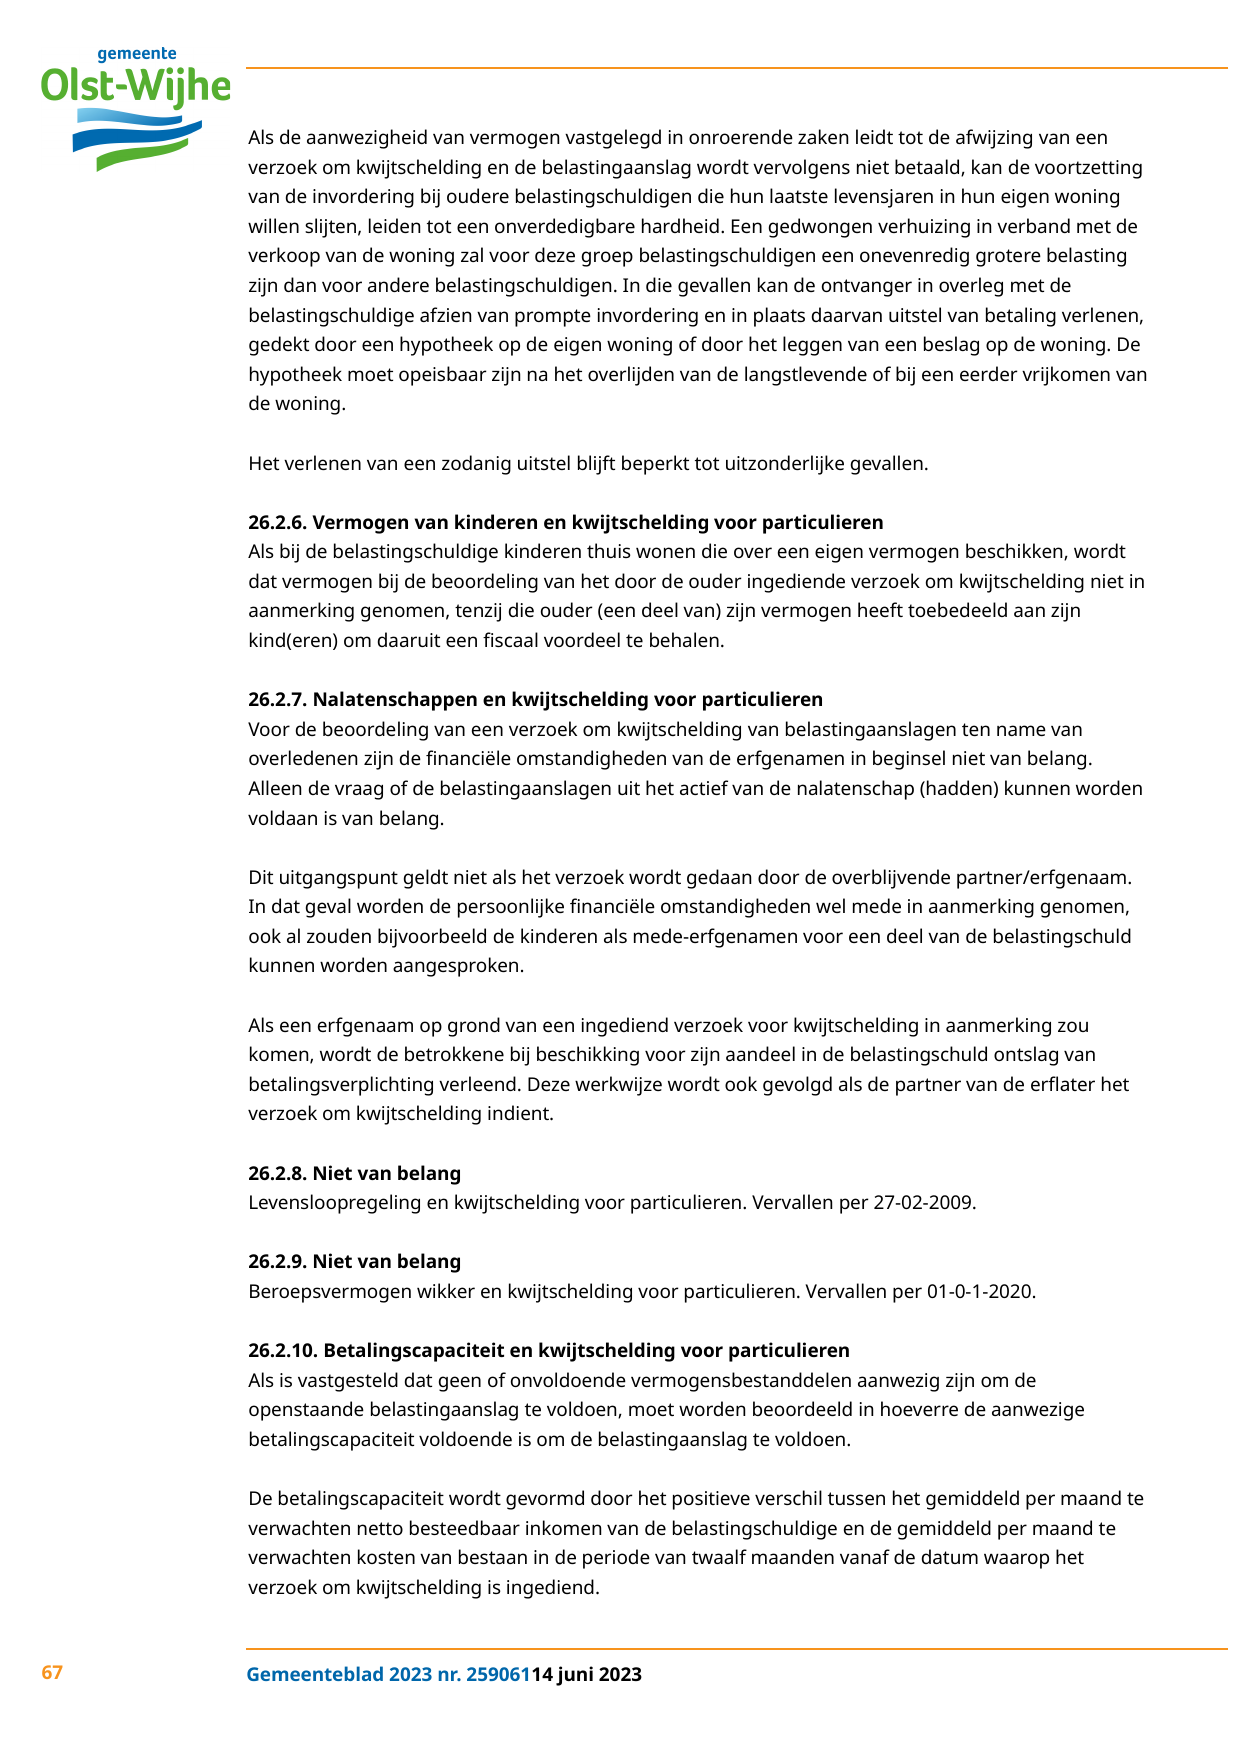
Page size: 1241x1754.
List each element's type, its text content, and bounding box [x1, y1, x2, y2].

text 26.2.8. Niet van belang [248, 1160, 1152, 1186]
text Als is vastgesteld dat geen of onvoldoende vermogensbestanddelen aanwezig zijn om de openstaande belastingaanslag te voldoen, moet worden beoordeeld in hoeverre de aanwezige betalingscapaciteit voldoende is om de belastingaanslag te voldoen. [248, 1367, 1152, 1452]
text 26.2.10. Betalingscapaciteit en kwijtschelding voor particulieren [248, 1337, 1152, 1363]
text 26.2.7. Nalatenschappen en kwijtschelding voor particulieren [248, 686, 1152, 712]
text Levensloopregeling en kwijtschelding voor particulieren. Vervallen per 27-02-2009. [248, 1189, 1152, 1215]
text Als de aanwezigheid van vermogen vastgelegd in onroerende zaken leidt tot de afwijzing van een verzoek om kwijtschelding en de belastingaanslag wordt vervolgens niet betaald, kan de voortzetting van de invordering bij oudere belastingschuldigen die hun laatste levensjaren in hun eigen woning willen slijten, leiden tot een onverdedigbare hardheid. Een gedwongen verhuizing in verband met de verkoop van de woning zal voor deze groep belastingschuldigen een onevenredig grotere belasting zijn dan voor andere belastingschuldigen. In die gevallen kan de ontvanger in overleg met de belastingschuldige afzien van prompte invordering en in plaats daarvan uitstel van betaling verlenen, gedekt door een hypotheek op de eigen woning of door het leggen van een beslag op de woning. De hypotheek moet opeisbaar zijn na het overlijden van de langstlevende of bij een eerder vrijkomen van de woning. [248, 124, 1152, 416]
text 26.2.6. Vermogen van kinderen en kwijtschelding voor particulieren [248, 509, 1152, 535]
text Het verlenen van een zodanig uitstel blijft beperkt tot uitzonderlijke gevallen. [248, 450, 1152, 476]
text 26.2.9. Niet van belang [248, 1248, 1152, 1274]
picture [41, 47, 231, 172]
text Dit uitgangspunt geldt niet als het verzoek wordt gedaan door de overblijvende partner/erfgenaam. In dat geval worden de persoonlijke financiële omstandigheden wel mede in aanmerking genomen, ook al zouden bijvoorbeeld de kinderen als mede-erfgenamen voor een deel van de belastingschuld kunnen worden aangesproken. [248, 864, 1152, 978]
text Als bij de belastingschuldige kinderen thuis wonen die over een eigen vermogen beschikken, wordt dat vermogen bij de beoordeling van het door de ouder ingediende verzoek om kwijtschelding niet in aanmerking genomen, tenzij die ouder (een deel van) zijn vermogen heeft toebedeeld aan zijn kind(eren) om daaruit een fiscaal voordeel te behalen. [248, 538, 1152, 653]
text Als een erfgenaam op grond van een ingediend verzoek voor kwijtschelding in aanmerking zou komen, wordt de betrokkene bij beschikking voor zijn aandeel in de belastingschuld ontslag van betalingsverplichting verleend. Deze werkwijze wordt ook gevolgd als de partner van de erflater het verzoek om kwijtschelding indient. [248, 1012, 1152, 1126]
text Voor de beoordeling van een verzoek om kwijtschelding van belastingaanslagen ten name van overledenen zijn de financiële omstandigheden van de erfgenamen in beginsel niet van belang. Alleen de vraag of de belastingaanslagen uit het actief van de nalatenschap (hadden) kunnen worden voldaan is van belang. [248, 716, 1152, 831]
text Beroepsvermogen wikker en kwijtschelding voor particulieren. Vervallen per 01-0-1-2020. [248, 1278, 1152, 1304]
text De betalingscapaciteit wordt gevormd door het positieve verschil tussen het gemiddeld per maand te verwachten netto besteedbaar inkomen van de belastingschuldige en de gemiddeld per maand te verwachten kosten van bestaan in de periode van twaalf maanden vanaf de datum waarop het verzoek om kwijtschelding is ingediend. [248, 1485, 1152, 1600]
